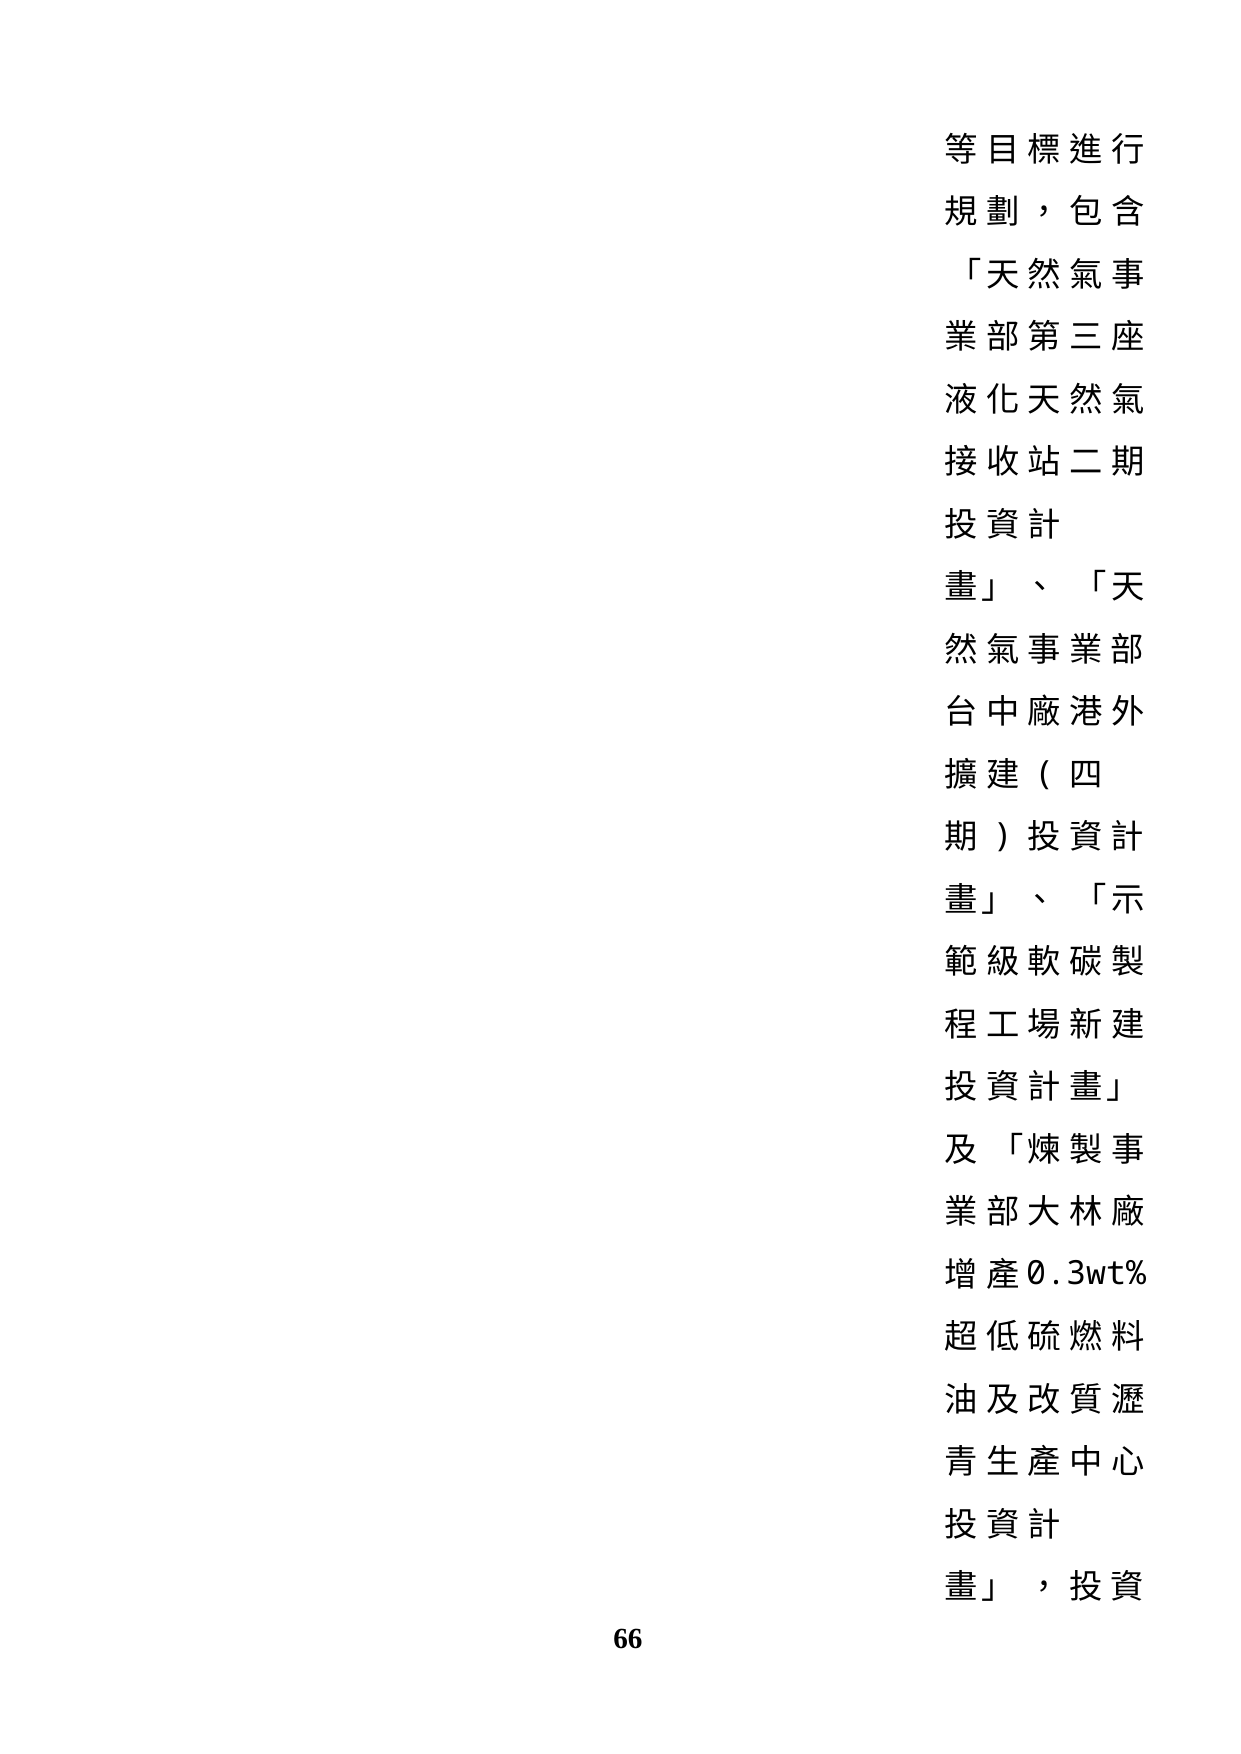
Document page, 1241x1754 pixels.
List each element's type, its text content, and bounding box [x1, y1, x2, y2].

list 等目標進行規劃，包含「天然氣事業部第三座液化天然氣接收站二期投資計畫」、「天然氣事業部台中廠港外擴建(四期)投資計畫」、「示範級軟碳製程工場新建投資計畫」及「煉製事業部大林廠增產0.3wt%超低硫燃料油及改質瀝青生產中心投資計畫」，投資 [863, 105, 1148, 1605]
